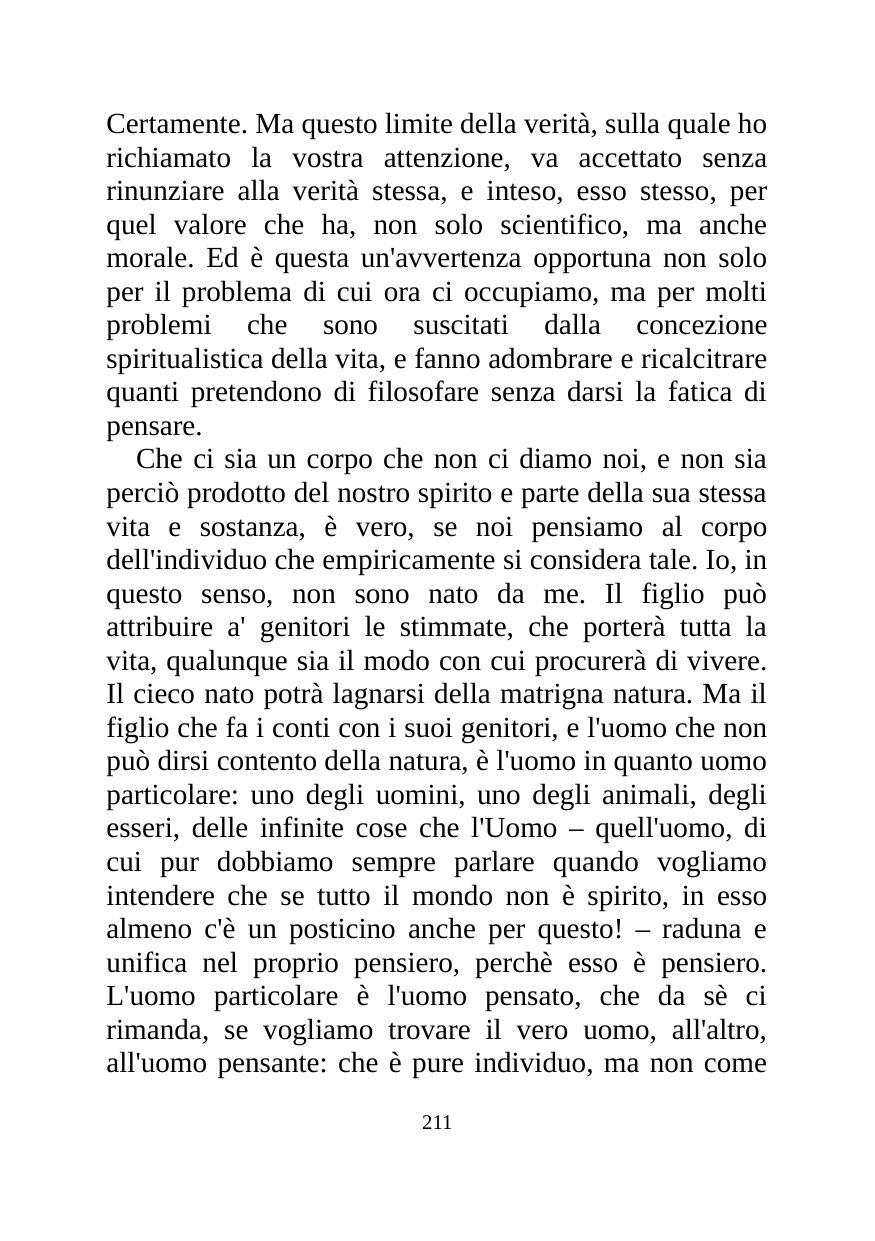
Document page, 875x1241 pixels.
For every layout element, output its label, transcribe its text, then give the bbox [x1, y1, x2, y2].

text Che ci sia un corpo che non ci diamo noi, e non sia perciò prodotto del nostro spirito e parte della sua stessa vita e sostanza, è vero, se noi pensiamo al corpo dell'individuo che empiricamente si considera tale. Io, in questo senso, non sono nato da me. Il figlio può attribuire a' genitori le stimmate, che porterà tutta la vita, qualunque sia il modo con cui procurerà di vivere. Il cieco nato potrà lagnarsi della matrigna natura. Ma il figlio che fa i conti con i suoi genitori, e l'uomo che non può dirsi contento della natura, è l'uomo in quanto uomo particolare: uno degli uomini, uno degli animali, degli esseri, delle infinite cose che l'Uomo – quell'uomo, di cui pur dobbiamo sempre parlare quando vogliamo intendere che se tutto il mondo non è spirito, in esso almeno c'è un posticino anche per questo! – raduna e unifica nel proprio pensiero, perchè esso è pensiero. L'uomo particolare è l'uomo pensato, che da sè ci rimanda, se vogliamo trovare il vero uomo, all'altro, all'uomo pensante: che è pure individuo, ma non come [106, 442, 768, 1079]
text Certamente. Ma questo limite della verità, sulla quale ho richiamato la vostra attenzione, va accettato senza rinunziare alla verità stessa, e inteso, esso stesso, per quel valore che ha, non solo scientifico, ma anche morale. Ed è questa un'avvertenza opportuna non solo per il problema di cui ora ci occupiamo, ma per molti problemi che sono suscitati dalla concezione spiritualistica della vita, e fanno adombrare e ricalcitrare quanti pretendono di filosofare senza darsi la fatica di pensare. [106, 106, 768, 442]
